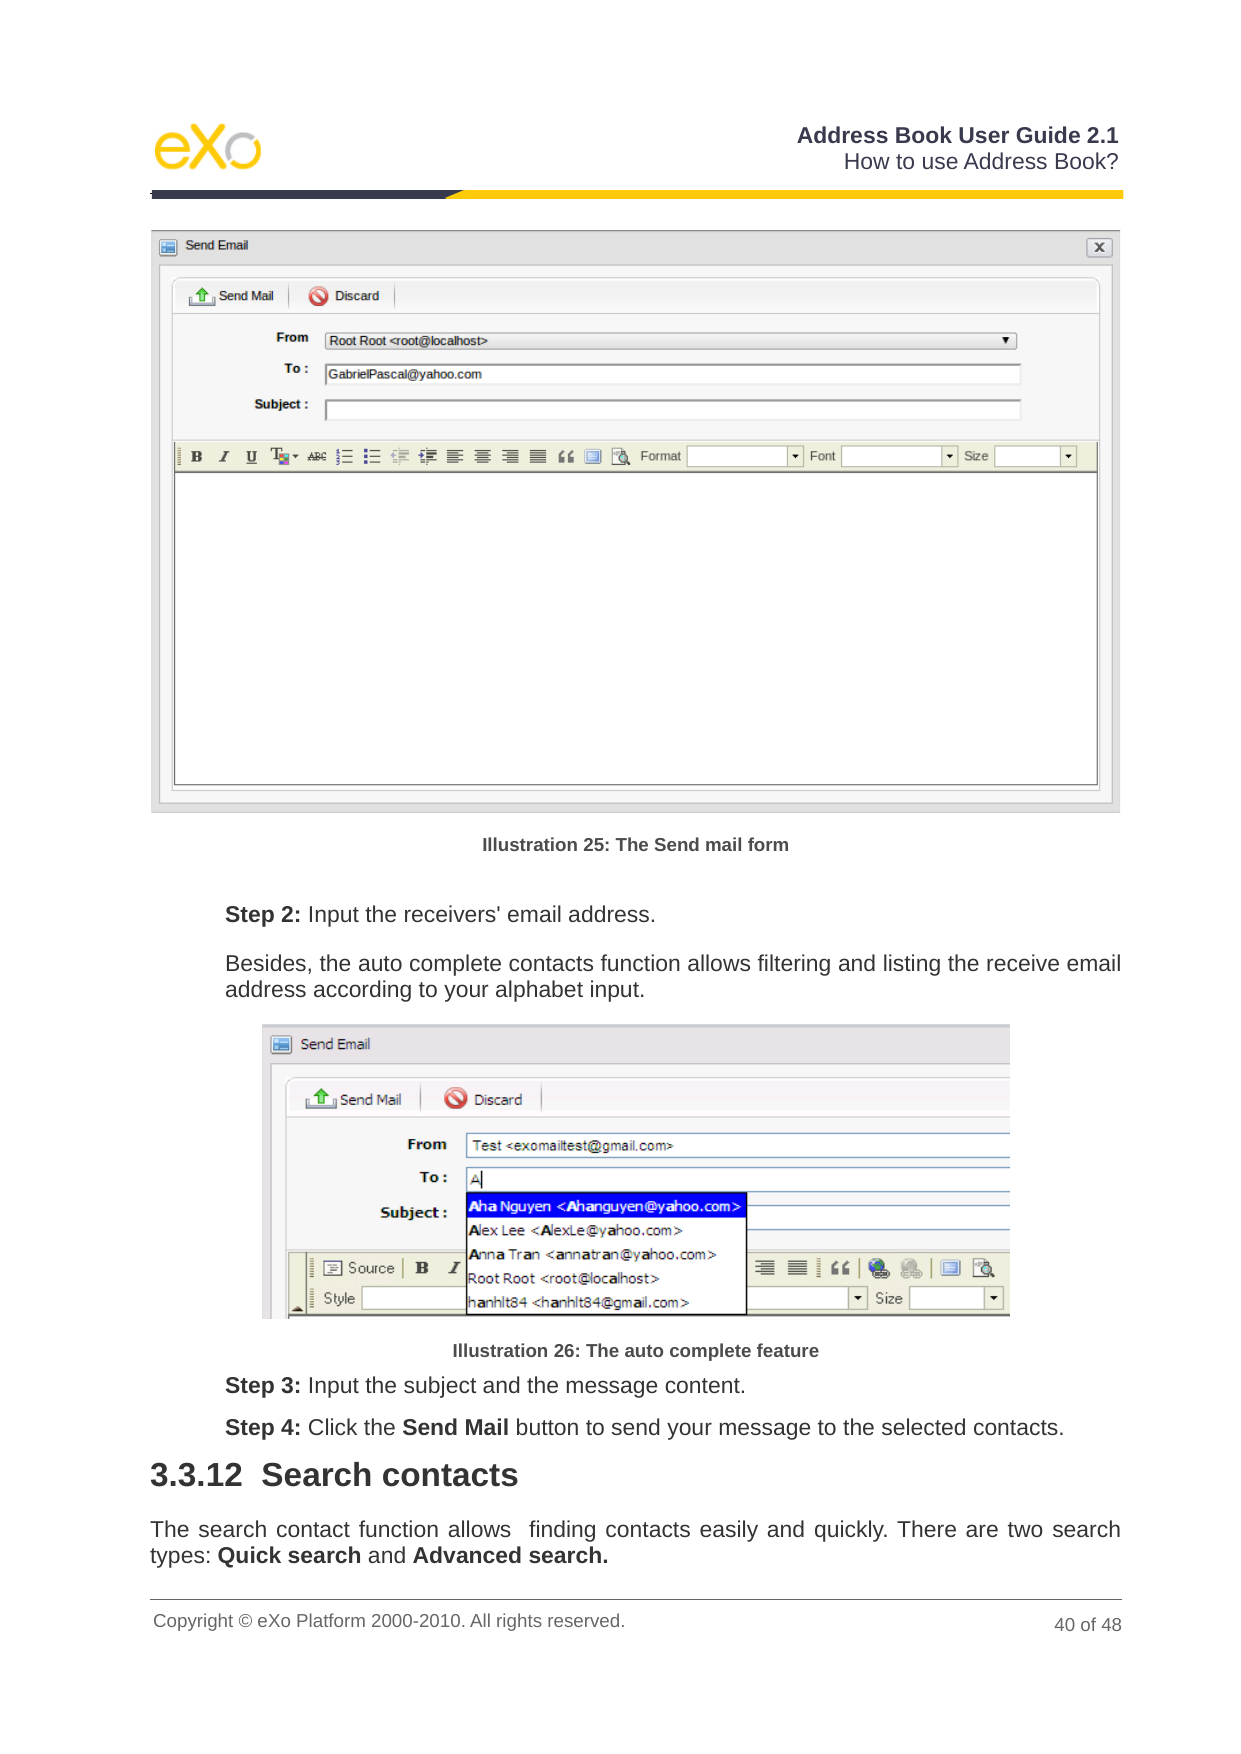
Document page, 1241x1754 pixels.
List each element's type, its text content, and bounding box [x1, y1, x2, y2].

picture [151, 190, 1124, 199]
list Illustration 26: The auto complete feature [262, 1319, 1010, 1361]
list Step 2: Input the receivers' email address. [187, 901, 1122, 928]
list Step 4: Click the Send Mail button to send your message to the selected contacts. [187, 1413, 1122, 1440]
text The search contact function allows finding contacts easily and quickly. There are two search types: Quick search and Advanced search. [150, 1516, 1122, 1568]
list Step 3: Input the subject and the message content. [187, 1319, 1122, 1398]
picture [151, 230, 1121, 813]
picture [155, 123, 262, 170]
picture [262, 1024, 1010, 1319]
list Besides, the auto complete contacts function allows filtering and listing the receive email address according to your alphabet input. [187, 950, 1122, 1003]
list Illustration 25: The Send mail form [151, 813, 1120, 855]
